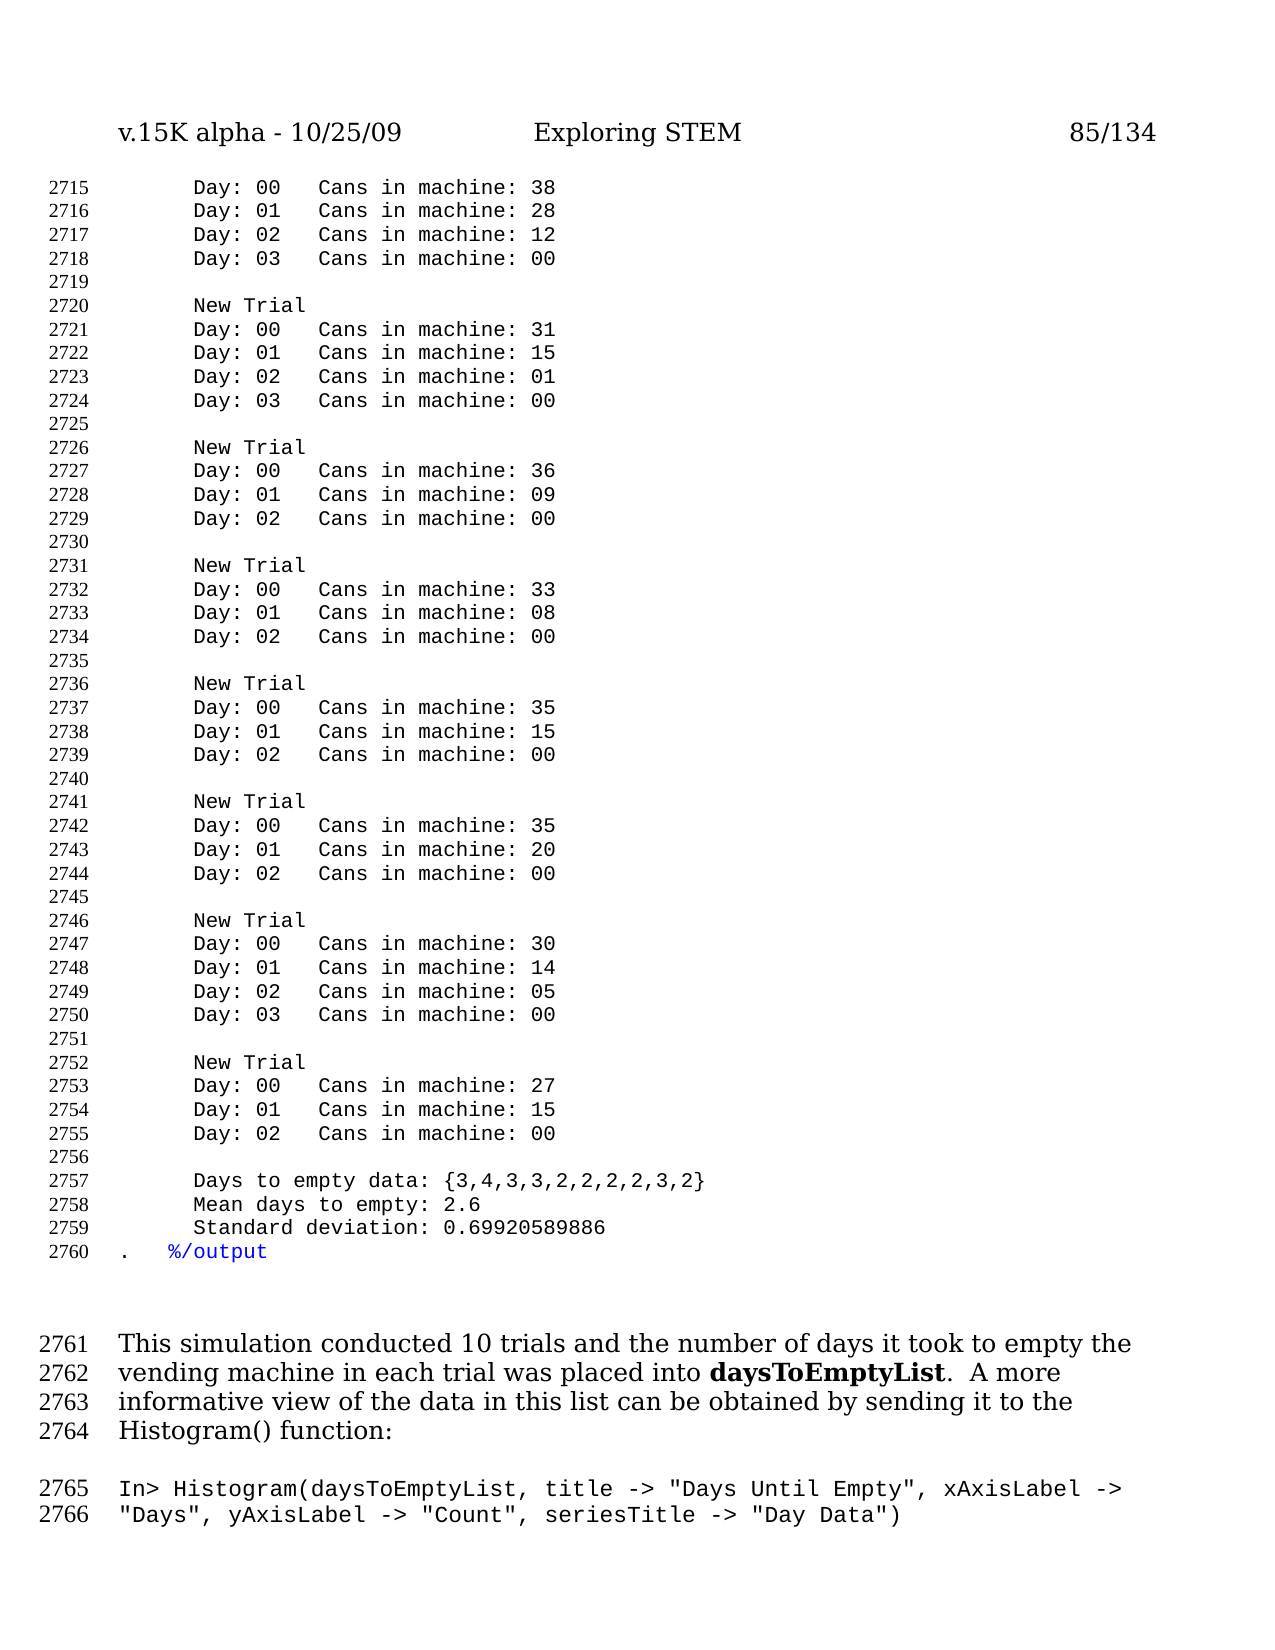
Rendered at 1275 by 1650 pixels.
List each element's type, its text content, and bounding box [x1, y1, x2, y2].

text Day: 01 Cans in machine: 28 [118, 200, 1157, 224]
text Day: 00 Cans in machine: 27 [118, 1075, 1157, 1099]
text New Trial [118, 910, 1157, 933]
text Day: 01 Cans in machine: 15 [118, 342, 1157, 366]
text Day: 00 Cans in machine: 33 [118, 579, 1157, 602]
text Day: 01 Cans in machine: 15 [118, 1099, 1157, 1123]
text This simulation conducted 10 trials and the number of days it took to empty the vending machine in each trial was placed into daysToEmptyList. A more informative view of the data in this list can be obtained by sending it to the Histogram() function: [118, 1329, 1157, 1446]
text Day: 02 Cans in machine: 00 [118, 862, 1157, 886]
text New Trial [118, 792, 1157, 815]
text Day: 00 Cans in machine: 36 [118, 461, 1157, 484]
text Day: 02 Cans in machine: 05 [118, 981, 1157, 1004]
text Day: 01 Cans in machine: 09 [118, 484, 1157, 508]
text Days to empty data: {3,4,3,3,2,2,2,2,3,2} [118, 1170, 1157, 1193]
text Day: 02 Cans in machine: 00 [118, 1123, 1157, 1146]
text Day: 01 Cans in machine: 20 [118, 839, 1157, 862]
text New Trial [118, 555, 1157, 579]
text Day: 02 Cans in machine: 12 [118, 224, 1157, 248]
text . %/output [118, 1241, 1157, 1264]
text New Trial [118, 295, 1157, 319]
text Day: 00 Cans in machine: 35 [118, 697, 1157, 721]
text Standard deviation: 0.69920589886 [118, 1217, 1157, 1241]
text Day: 02 Cans in machine: 01 [118, 366, 1157, 389]
text Day: 01 Cans in machine: 14 [118, 957, 1157, 981]
text Mean days to empty: 2.6 [118, 1193, 1157, 1217]
text Day: 02 Cans in machine: 00 [118, 626, 1157, 650]
text In> Histogram(daysToEmptyList, title -> "Days Until Empty", xAxisLabel -> "Days", yAxisLabel -> "Count", seriesTitle -> "Day Data") [118, 1478, 1157, 1529]
text Day: 03 Cans in machine: 00 [118, 389, 1157, 413]
text Day: 00 Cans in machine: 31 [118, 319, 1157, 342]
text New Trial [118, 437, 1157, 461]
text Day: 02 Cans in machine: 00 [118, 508, 1157, 531]
text Day: 00 Cans in machine: 35 [118, 815, 1157, 839]
text Day: 01 Cans in machine: 08 [118, 602, 1157, 626]
text Day: 00 Cans in machine: 38 [118, 177, 1157, 200]
text Day: 03 Cans in machine: 00 [118, 248, 1157, 271]
text Day: 01 Cans in machine: 15 [118, 721, 1157, 744]
text New Trial [118, 673, 1157, 697]
text Day: 00 Cans in machine: 30 [118, 933, 1157, 957]
text Day: 03 Cans in machine: 00 [118, 1004, 1157, 1028]
text Day: 02 Cans in machine: 00 [118, 744, 1157, 768]
text New Trial [118, 1052, 1157, 1075]
